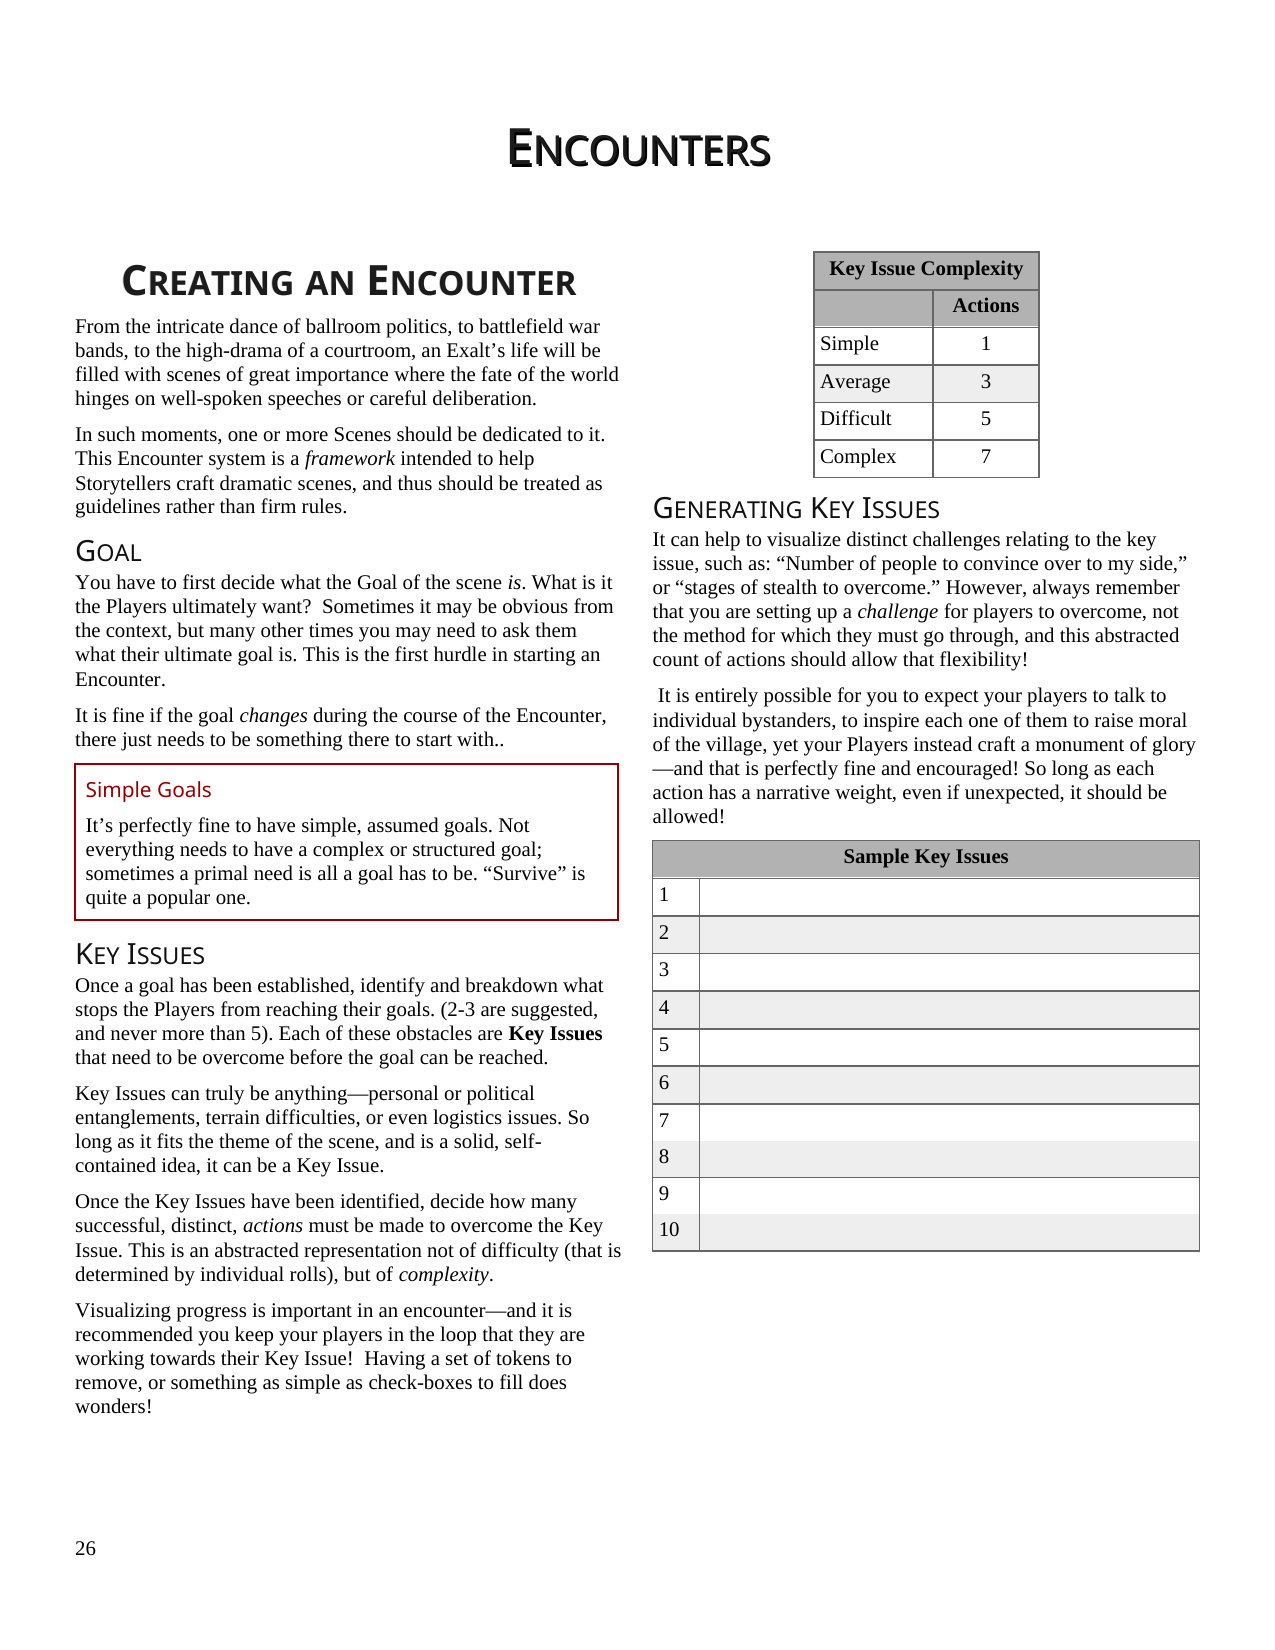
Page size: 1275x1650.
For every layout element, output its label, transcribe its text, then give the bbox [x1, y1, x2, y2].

table_cell 1 [934, 328, 1038, 364]
table_cell Actions [934, 291, 1038, 326]
table_cell 3 [934, 366, 1038, 402]
table_cell Simple [815, 328, 932, 364]
table_header Key Issue Complexity [815, 253, 1038, 289]
table_cell [815, 291, 932, 326]
subtitle Creating an Encounter [75, 251, 622, 308]
table_cell [700, 1178, 1199, 1214]
table_cell [700, 1214, 1199, 1250]
text Visualizing progress is important in an encounter—and it is recommended you keep your players in the loop that they are working towards their Key Issue! Having a set of tokens to remove, or something as simple as check-boxes to fill does wonders! [75, 1298, 622, 1418]
subtitle Goal [75, 531, 622, 570]
table_cell [700, 1141, 1199, 1177]
table_cell 4 [653, 992, 699, 1028]
table_cell Difficult [815, 403, 932, 439]
table_cell 6 [653, 1067, 699, 1103]
subtitle Encounters [75, 111, 1200, 179]
table_cell 5 [653, 1030, 699, 1065]
table_cell [700, 879, 1199, 915]
text From the intricate dance of ballroom politics, to battlefield war bands, to the high-drama of a courtroom, an Exalt’s life will be filled with scenes of great importance where the fate of the world hinges on well-spoken speeches or careful deliberation. [75, 314, 622, 410]
table_cell [700, 954, 1199, 990]
table_cell 8 [653, 1141, 699, 1177]
table_header Simple Goals It’s perfectly fine to have simple, assumed goals. Not everything needs to have a complex or structured goal; sometimes a primal need is all a goal has to be. “Survive” is quite a popular one. [76, 765, 617, 919]
text It is entirely possible for you to expect your players to talk to individual bystanders, to inspire each one of them to raise moral of the village, yet your Players instead craft a monument of glory—and that is perfectly fine and encouraged! So long as each action has a narrative weight, even if unexpected, it should be allowed! [652, 683, 1200, 828]
table_header Sample Key Issues [653, 841, 1199, 877]
table_cell [700, 917, 1199, 953]
text Once a goal has been established, identify and breakdown what stops the Players from reaching their goals. (2-3 are suggested, and never more than 5). Each of these obstacles are Key Issues that need to be overcome before the goal can be reached. [75, 973, 622, 1069]
table_cell 3 [653, 954, 699, 990]
text It is fine if the goal changes during the course of the Encounter, there just needs to be something there to start with.. [75, 702, 622, 751]
table_cell Average [815, 366, 932, 402]
table_cell 7 [653, 1105, 699, 1141]
table_cell 2 [653, 917, 699, 953]
table_cell 5 [934, 403, 1038, 439]
table_cell Complex [815, 441, 932, 477]
text In such moments, one or more Scenes should be dedicated to it. This Encounter system is a framework intended to help Storytellers craft dramatic scenes, and thus should be treated as guidelines rather than firm rules. [75, 422, 622, 518]
text It can help to visualize distinct challenges relating to the key issue, such as: “Number of people to convince over to my side,” or “stages of stealth to overcome.” However, always remember that you are setting up a challenge for players to overcome, not the method for which they must go through, and this abstracted count of actions should allow that flexibility! [652, 527, 1200, 671]
table_cell [700, 1030, 1199, 1065]
table_cell [700, 992, 1199, 1028]
table_cell [700, 1067, 1199, 1103]
table_cell 7 [934, 441, 1038, 477]
subtitle Key Issues [75, 933, 622, 973]
table_cell 9 [653, 1178, 699, 1214]
table_cell [700, 1105, 1199, 1141]
text You have to first decide what the Goal of the scene is. What is it the Players ultimately want? Sometimes it may be obvious from the context, but many other times you may need to ask them what their ultimate goal is. This is the first hurdle in starting an Encounter. [75, 570, 622, 691]
subtitle Generating Key Issues [652, 487, 1200, 527]
table_cell 1 [653, 879, 699, 915]
text Key Issues can truly be anything—personal or political entanglements, terrain difficulties, or even logistics issues. So long as it fits the theme of the scene, and is a solid, self-contained idea, it can be a Key Issue. [75, 1081, 622, 1177]
text Once the Key Issues have been identified, decide how many successful, distinct, actions must be made to overcome the Key Issue. This is an abstracted representation not of difficulty (that is determined by individual rolls), but of complexity. [75, 1189, 622, 1286]
table_cell 10 [653, 1214, 699, 1250]
